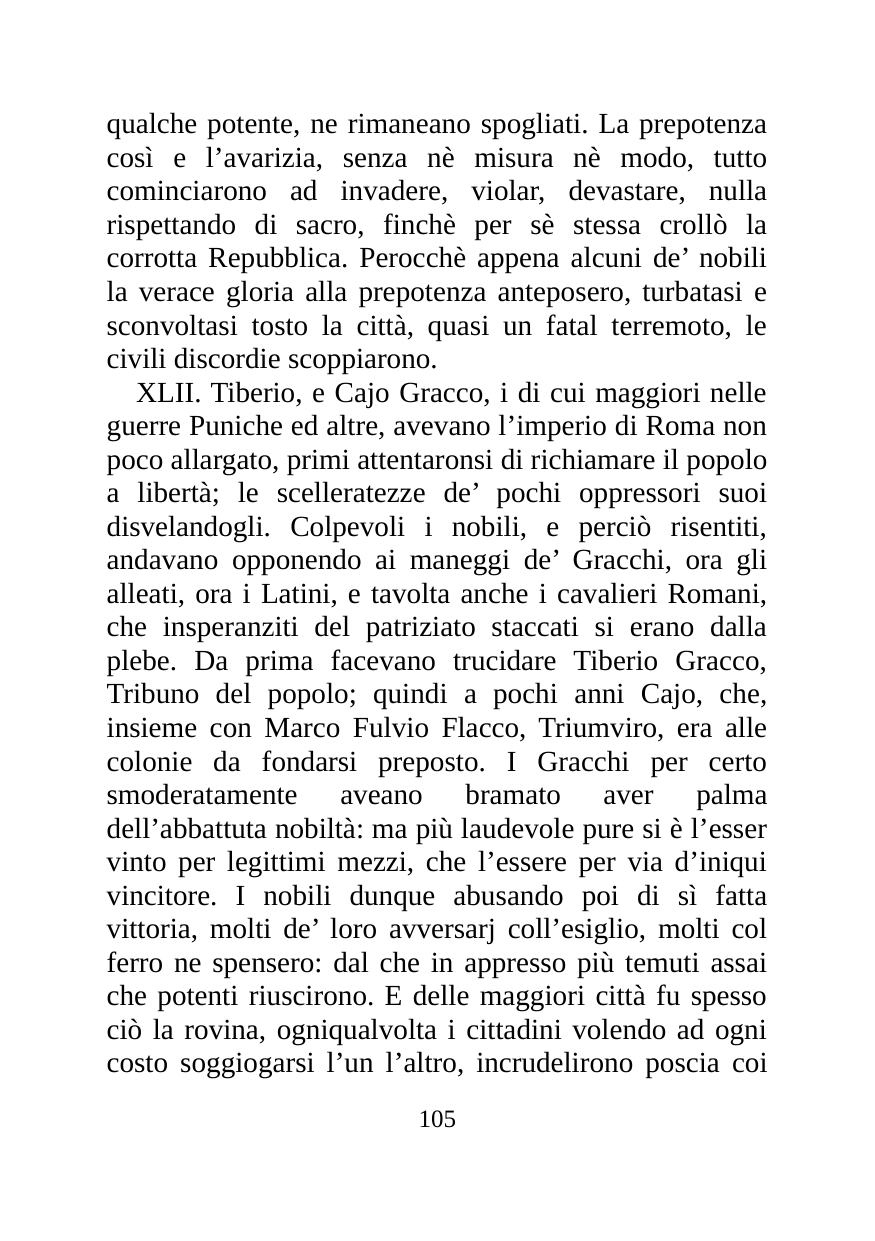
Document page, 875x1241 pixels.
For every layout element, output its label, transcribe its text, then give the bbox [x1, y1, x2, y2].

text XLII. Tiberio, e Cajo Gracco, i di cui maggiori nelle guerre Puniche ed altre, avevano l’imperio di Roma non poco allargato, primi attentaronsi di richiamare il popolo a libertà; le scelleratezze de’ pochi oppressori suoi disvelandogli. Colpevoli i nobili, e perciò risentiti, andavano opponendo ai maneggi de’ Gracchi, ora gli alleati, ora i Latini, e tavolta anche i cavalieri Romani, che insperanziti del patriziato staccati si erano dalla plebe. Da prima facevano trucidare Tiberio Gracco, Tribuno del popolo; quindi a pochi anni Cajo, che, insieme con Marco Fulvio Flacco, Triumviro, era alle colonie da fondarsi preposto. I Gracchi per certo smoderatamente aveano bramato aver palma dell’abbattuta nobiltà: ma più laudevole pure si è l’esser vinto per legittimi mezzi, che l’essere per via d’iniqui vincitore. I nobili dunque abusando poi di sì fatta vittoria, molti de’ loro avversarj coll’esiglio, molti col ferro ne spensero: dal che in appresso più temuti assai che potenti riuscirono. E delle maggiori città fu spesso ciò la rovina, ogniqualvolta i cittadini volendo ad ogni costo soggiogarsi l’un l’altro, incrudelirono poscia coi [106, 375, 768, 1079]
text qualche potente, ne rimaneano spogliati. La prepotenza così e l’avarizia, senza nè misura nè modo, tutto cominciarono ad invadere, violar, devastare, nulla rispettando di sacro, finchè per sè stessa crollò la corrotta Repubblica. Perocchè appena alcuni de’ nobili la verace gloria alla prepotenza anteposero, turbatasi e sconvoltasi tosto la città, quasi un fatal terremoto, le civili discordie scoppiarono. [106, 106, 768, 375]
